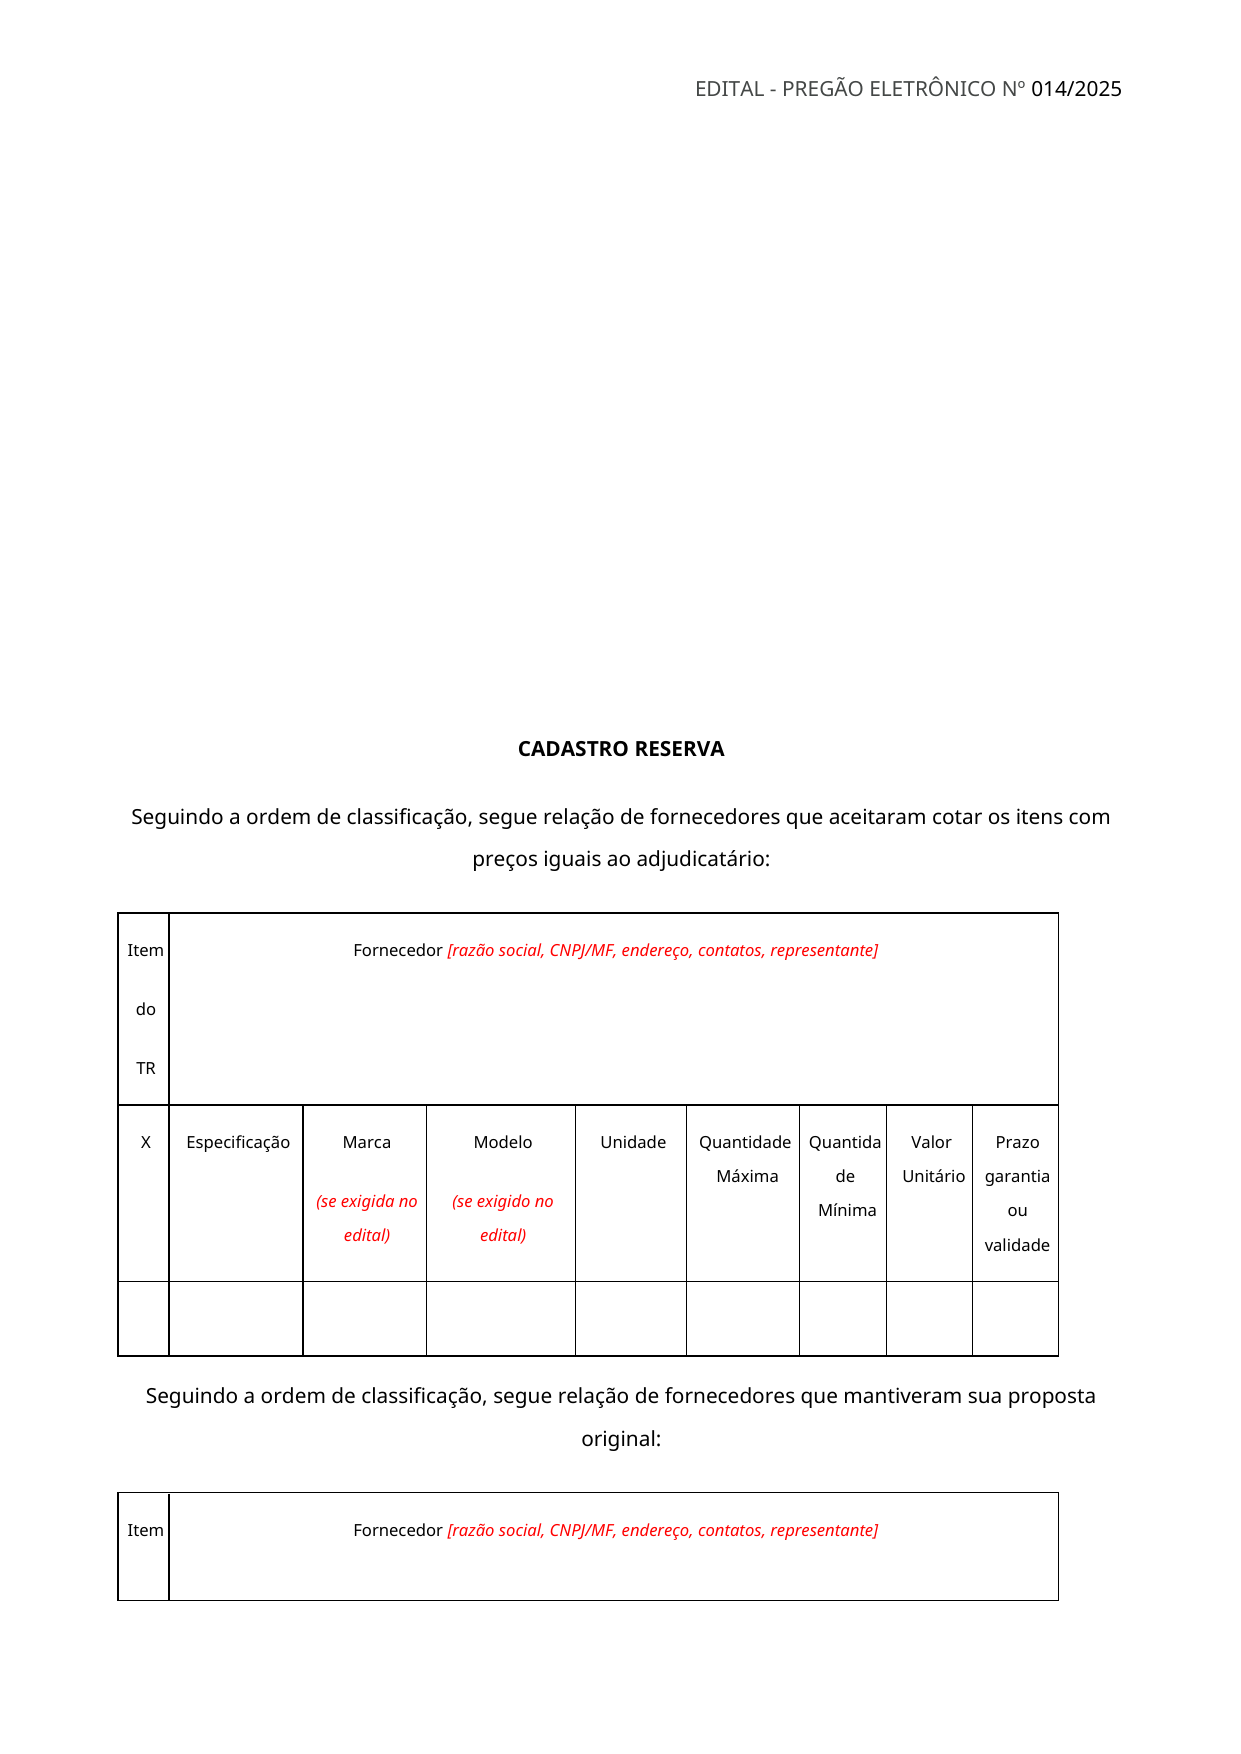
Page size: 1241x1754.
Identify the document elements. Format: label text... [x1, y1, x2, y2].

table_cell Valor Unitário [887, 1106, 972, 1281]
table_header Fornecedor [razão social, CNPJ/MF, endereço, contatos, representante] [170, 1493, 1058, 1600]
table_cell [800, 1282, 886, 1355]
table_cell [304, 1282, 426, 1355]
table_cell Quantidade Mínima [800, 1106, 886, 1281]
table_cell [887, 1282, 972, 1355]
text Seguindo a ordem de classificação, segue relação de fornecedores que mantiveram sua proposta original: [118, 1382, 1124, 1453]
table_cell [687, 1282, 799, 1355]
table_cell Quantidade Máxima [687, 1106, 799, 1281]
text Seguindo a ordem de classificação, segue relação de fornecedores que aceitaram cotar os itens com preços iguais ao adjudicatário: [118, 802, 1124, 873]
table_cell Marca (se exigida no edital) [304, 1106, 426, 1281]
table_cell [973, 1282, 1058, 1355]
text CADASTRO RESERVA [118, 734, 1124, 763]
table_cell [427, 1282, 575, 1355]
table_cell Prazo garantia ou validade [973, 1106, 1058, 1281]
table_cell [576, 1282, 686, 1355]
table_cell [119, 1282, 168, 1355]
table_cell Especificação [170, 1106, 302, 1281]
table_header Item do TR [119, 914, 168, 1104]
table_header Item [119, 1493, 169, 1600]
table_cell Modelo (se exigido no edital) [427, 1106, 575, 1281]
table_cell [170, 1282, 302, 1355]
table_cell Unidade [576, 1106, 686, 1281]
table_header Fornecedor [razão social, CNPJ/MF, endereço, contatos, representante] [170, 914, 1058, 1104]
table_cell X [119, 1106, 168, 1281]
